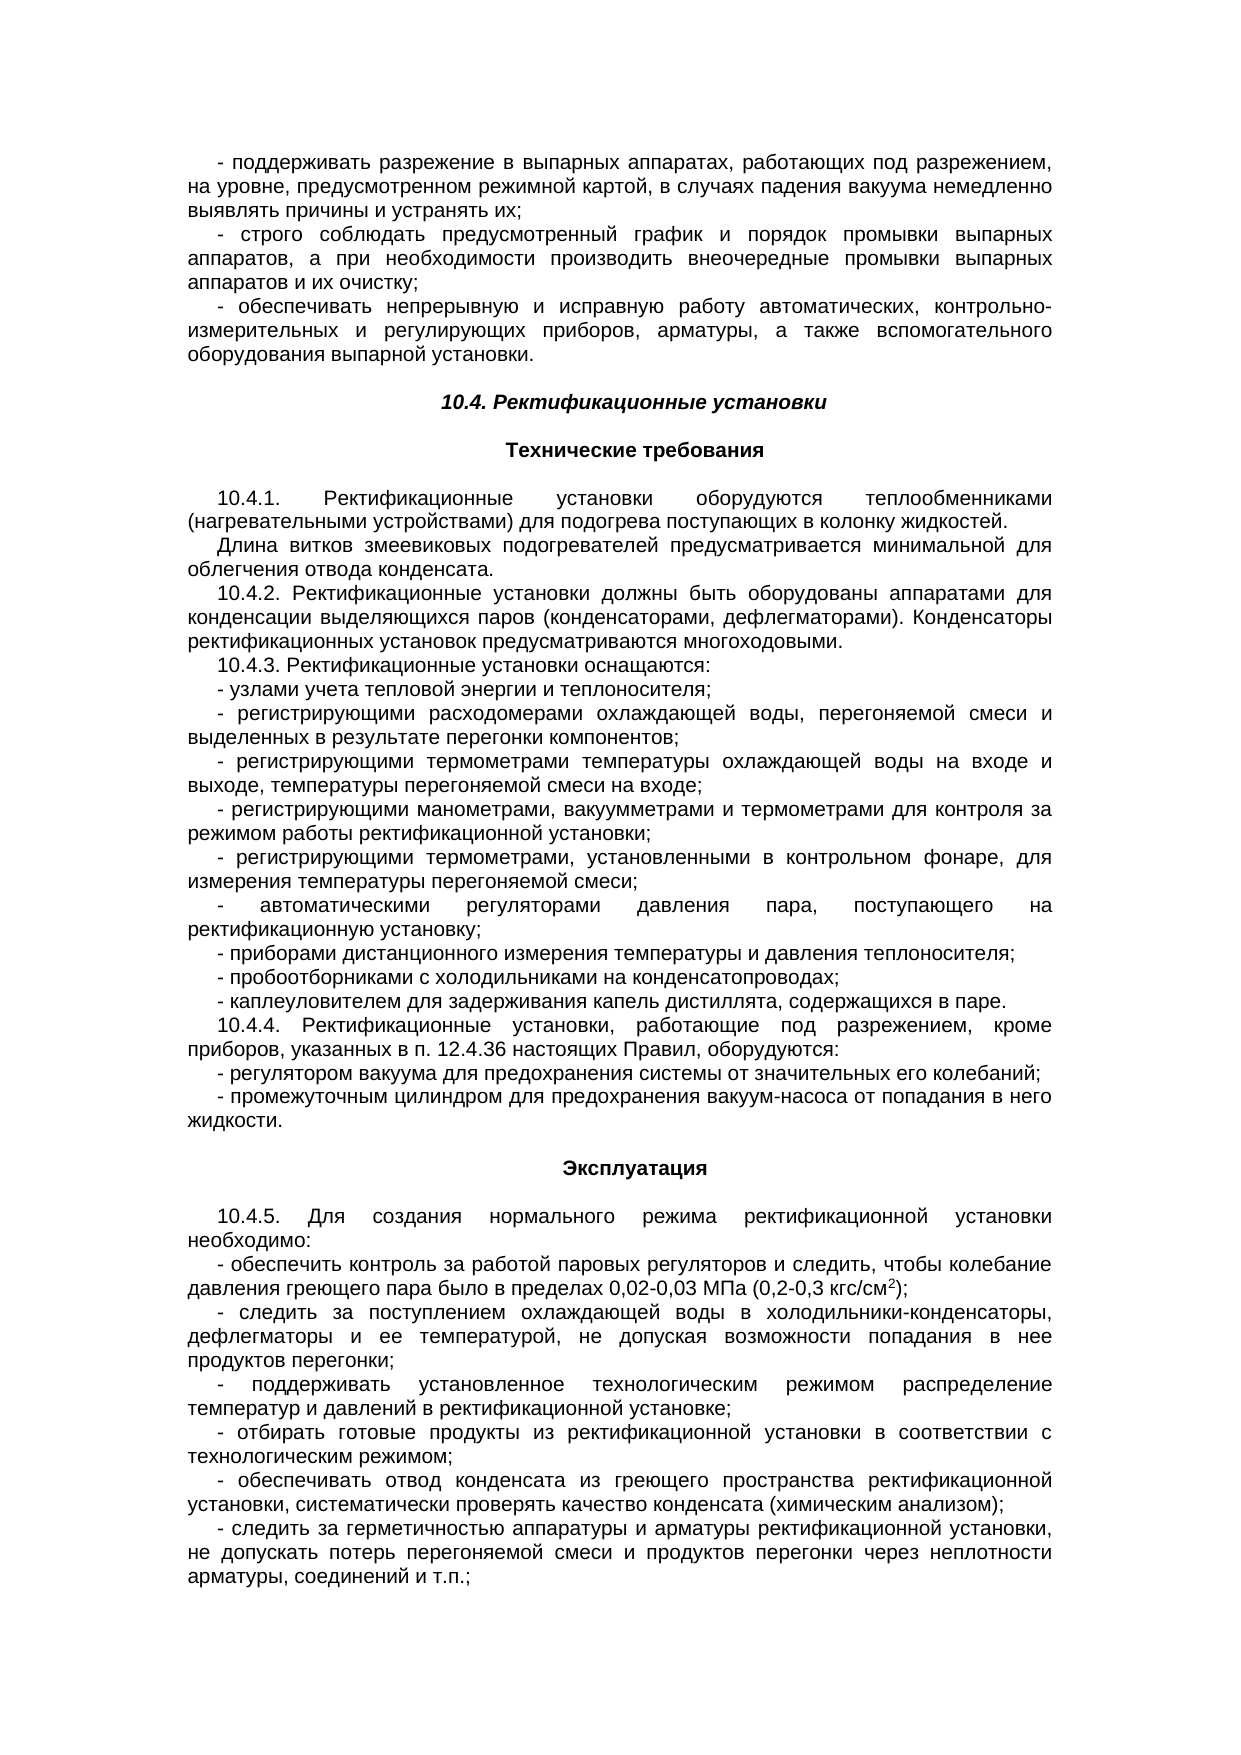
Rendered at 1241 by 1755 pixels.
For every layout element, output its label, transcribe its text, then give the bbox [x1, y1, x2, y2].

text 10.4. Ректификационные установки [187, 389, 1053, 413]
text - промежуточным цилиндром для предохранения вакуум-насоса от попадания в него жидкости. [187, 1084, 1053, 1132]
text - следить за поступлением охлаждающей воды в холодильники-конденсаторы, дефлегматоры и ее температурой, не допуская возможности попадания в нее продуктов перегонки; [187, 1300, 1053, 1372]
text Длина витков змеевиковых подогревателей предусматривается минимальной для облегчения отвода конденсата. [187, 533, 1053, 581]
text Эксплуатация [187, 1156, 1053, 1180]
text - обеспечивать отвод конденсата из греющего пространства ректификационной установки, систематически проверять качество конденсата (химическим анализом); [187, 1468, 1053, 1516]
text - приборами дистанционного измерения температуры и давления теплоносителя; [187, 941, 1053, 964]
text - отбирать готовые продукты из ректификационной установки в соответствии с технологическим режимом; [187, 1420, 1053, 1468]
text - строго соблюдать предусмотренный график и порядок промывки выпарных аппаратов, а при необходимости производить внеочередные промывки выпарных аппаратов и их очистку; [187, 222, 1053, 294]
text - регистрирующими термометрами, установленными в контрольном фонаре, для измерения температуры перегоняемой смеси; [187, 845, 1053, 893]
text - регистрирующими расходомерами охлаждающей воды, перегоняемой смеси и выделенных в результате перегонки компонентов; [187, 701, 1053, 749]
text 10.4.5. Для создания нормального режима ректификационной установки необходимо: [187, 1204, 1053, 1252]
text Технические требования [187, 437, 1053, 461]
text - поддерживать разрежение в выпарных аппаратах, работающих под разрежением, на уровне, предусмотренном режимной картой, в случаях падения вакуума немедленно выявлять причины и устранять их; [187, 150, 1053, 222]
text - регистрирующими термометрами температуры охлаждающей воды на входе и выходе, температуры перегоняемой смеси на входе; [187, 749, 1053, 797]
text - узлами учета тепловой энергии и теплоносителя; [187, 677, 1053, 701]
text - обеспечивать непрерывную и исправную работу автоматических, контрольно-измерительных и регулирующих приборов, арматуры, а также вспомогательного оборудования выпарной установки. [187, 294, 1053, 366]
text - следить за герметичностью аппаратуры и арматуры ректификационной установки, не допускать потерь перегоняемой смеси и продуктов перегонки через неплотности арматуры, соединений и т.п.; [187, 1516, 1053, 1587]
text 10.4.1. Ректификационные установки оборудуются теплообменниками (нагревательными устройствами) для подогрева поступающих в колонку жидкостей. [187, 485, 1053, 533]
text - регулятором вакуума для предохранения системы от значительных его колебаний; [187, 1060, 1053, 1084]
text - автоматическими регуляторами давления пара, поступающего на ректификационную установку; [187, 893, 1053, 941]
text - регистрирующими манометрами, вакуумметрами и термометрами для контроля за режимом работы ректификационной установки; [187, 797, 1053, 845]
text 10.4.4. Ректификационные установки, работающие под разрежением, кроме приборов, указанных в п. 12.4.36 настоящих Правил, оборудуются: [187, 1012, 1053, 1060]
text 10.4.2. Ректификационные установки должны быть оборудованы аппаратами для конденсации выделяющихся паров (конденсаторами, дефлегматорами). Конденсаторы ректификационных установок предусматриваются многоходовыми. [187, 581, 1053, 653]
text 10.4.3. Ректификационные установки оснащаются: [187, 653, 1053, 677]
text - каплеуловителем для задерживания капель дистиллята, содержащихся в паре. [187, 988, 1053, 1012]
text - поддерживать установленное технологическим режимом распределение температур и давлений в ректификационной установке; [187, 1372, 1053, 1420]
text - пробоотборниками с холодильниками на конденсатопроводах; [187, 964, 1053, 988]
text - обеспечить контроль за работой паровых регуляторов и следить, чтобы колебание давления греющего пара было в пределах 0,02-0,03 МПа (0,2-0,3 кгс/см2); [187, 1252, 1053, 1300]
